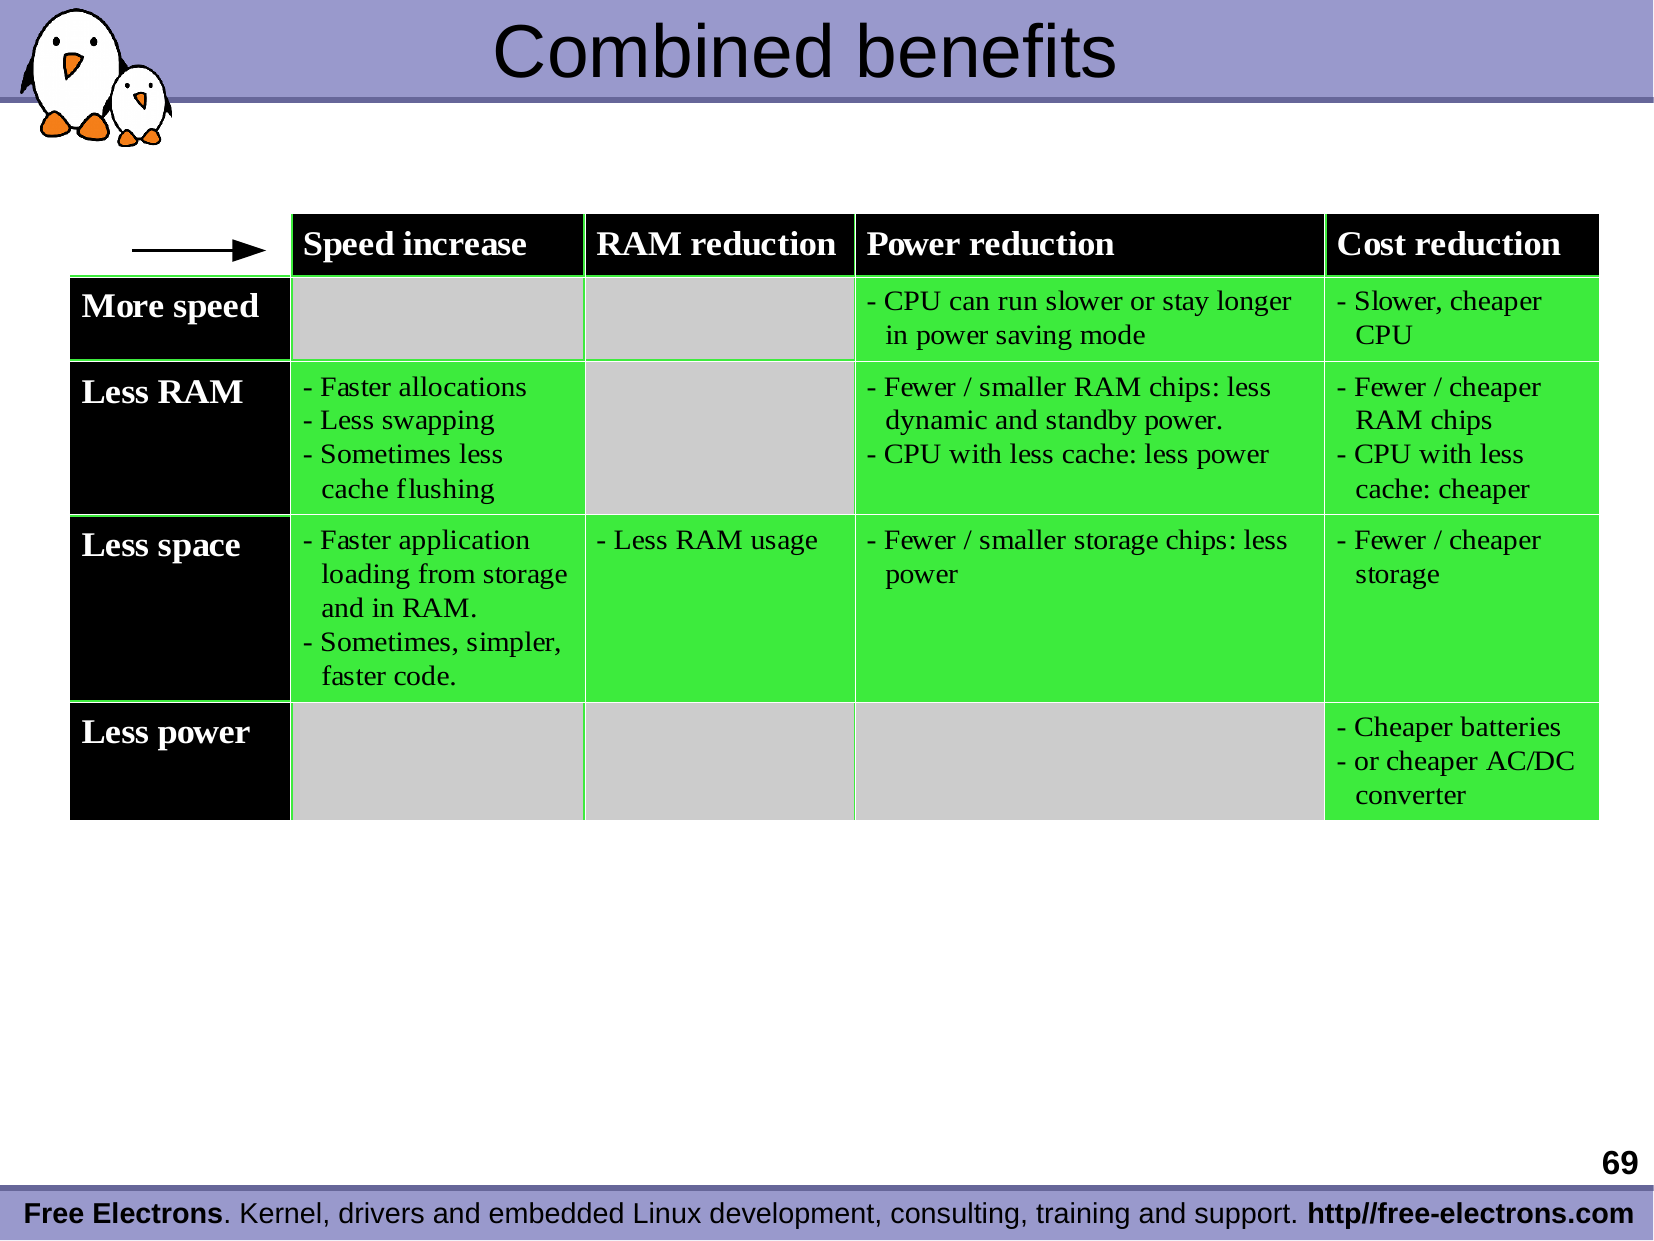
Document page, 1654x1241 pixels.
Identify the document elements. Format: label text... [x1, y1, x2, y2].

title Combined benefits [60, 0, 1551, 103]
chart [70, 213, 1600, 992]
picture [20, 8, 172, 147]
